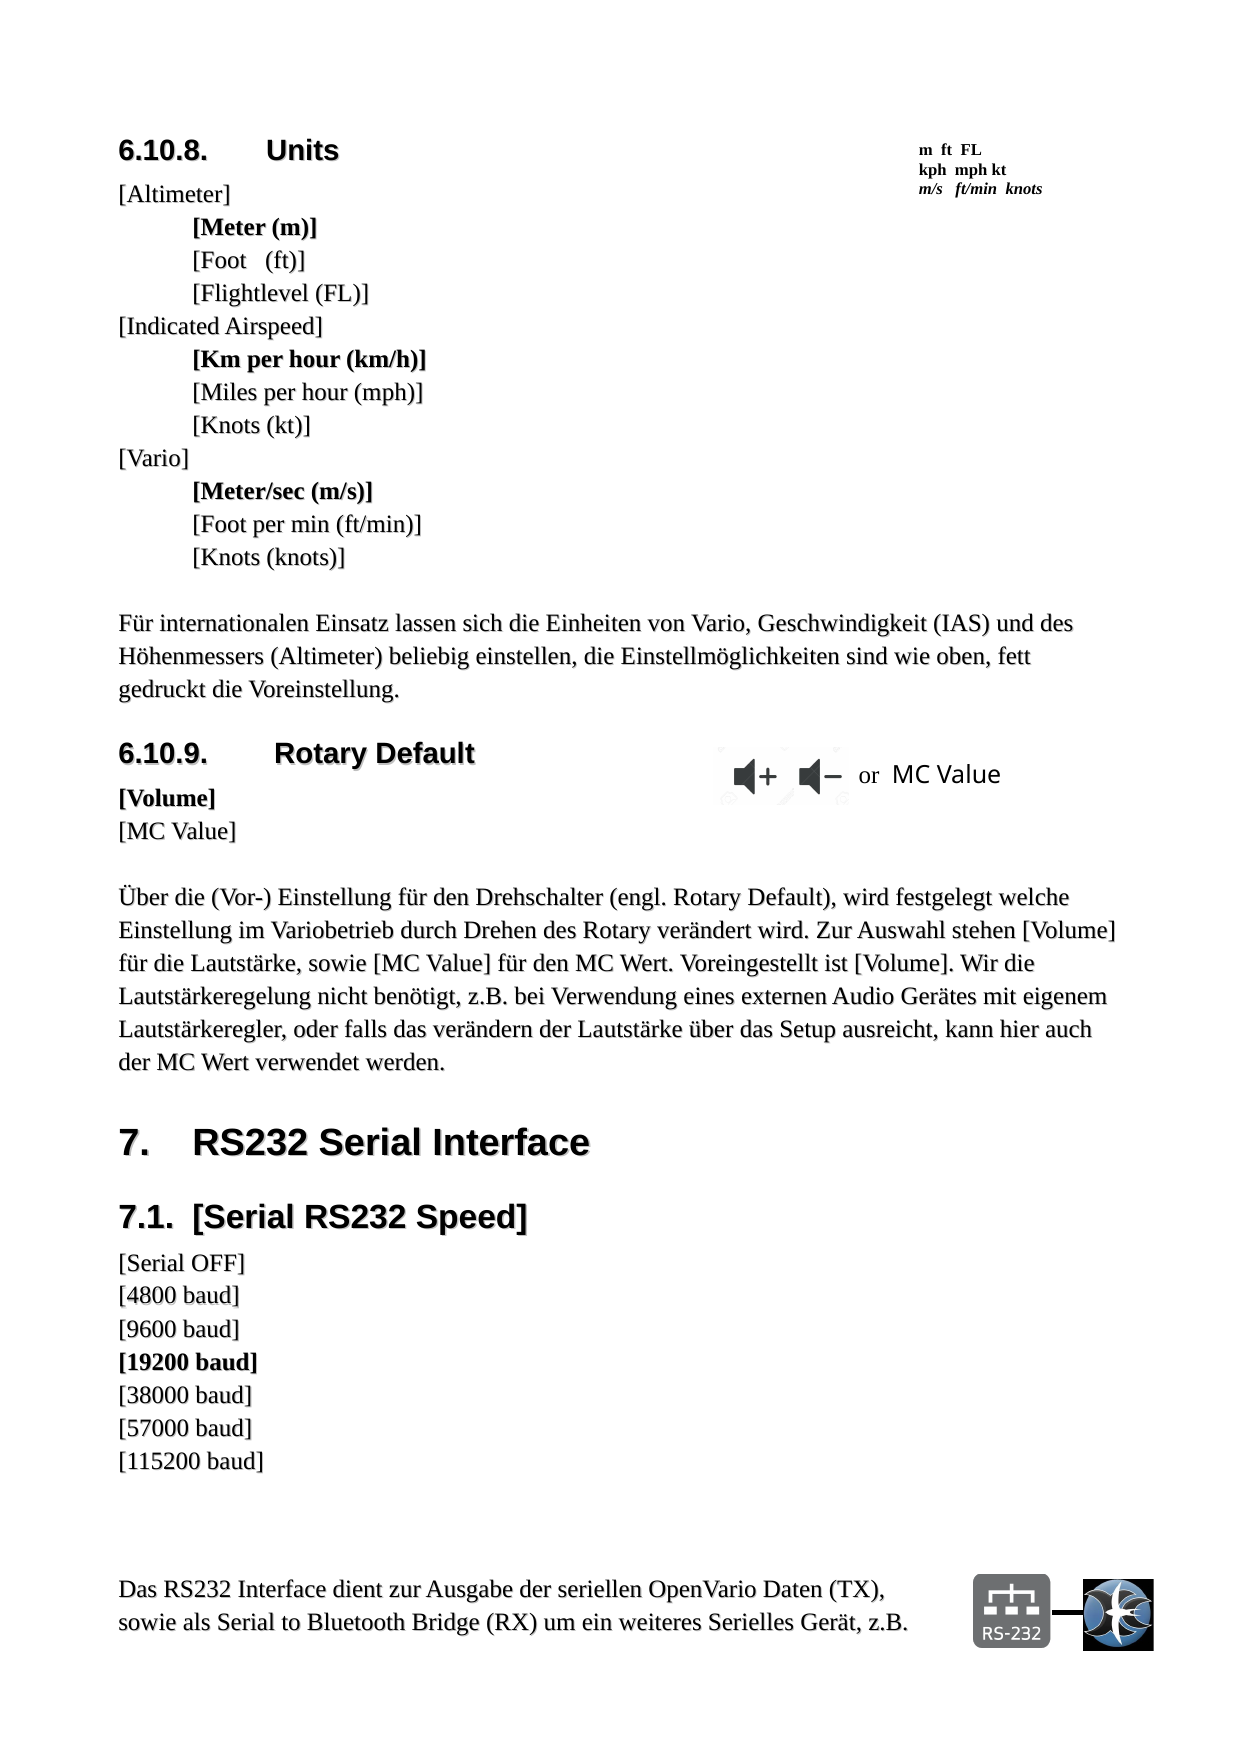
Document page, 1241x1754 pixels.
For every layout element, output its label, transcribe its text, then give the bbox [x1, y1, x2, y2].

text [Km per hour (km/h)] [118, 344, 1122, 373]
text [57000 baud] [118, 1413, 1122, 1441]
text [Meter (m)] [118, 212, 1122, 241]
subtitle RS232 Serial Interface [118, 1119, 1122, 1163]
text [9600 baud] [118, 1314, 1122, 1342]
text [Knots (knots)] [118, 542, 1122, 571]
text [4800 baud] [118, 1281, 1122, 1309]
picture [970, 1574, 1053, 1648]
picture [1083, 1579, 1154, 1651]
text Für internationalen Einsatz lassen sich die Einheiten von Vario, Geschwindigkeit (IAS) und des Höhenmessers (Altimeter) beliebig einstellen, die Einstellmöglichkeiten sind wie oben, fett gedruckt die Voreinstellung. [118, 608, 1122, 703]
text [Vario] [118, 443, 1122, 472]
text [Volume] [118, 783, 1122, 811]
picture [712, 747, 849, 805]
text Das RS232 Interface dient zur Ausgabe der seriellen OpenVario Daten (TX), sowie als Serial to Bluetooth Bridge (RX) um ein weiteres Serielles Gerät, z.B. [118, 1574, 970, 1636]
text [38000 baud] [118, 1380, 1122, 1408]
text [MC Value] [118, 816, 1122, 844]
subtitle Units [118, 133, 1122, 166]
text [Meter/sec (m/s)] [118, 476, 1122, 505]
text [115200 baud] [118, 1446, 1122, 1474]
text [Serial OFF] [118, 1248, 1122, 1276]
subtitle Rotary Default [118, 736, 1122, 770]
text [Miles per hour (mph)] [118, 377, 1122, 406]
text [Foot (ft)] [118, 245, 1122, 274]
text [Flightlevel (FL)] [118, 278, 1122, 307]
text [Indicated Airspeed] [118, 311, 1122, 340]
subtitle [Serial RS232 Speed] [118, 1196, 1122, 1235]
text [Knots (kt)] [118, 410, 1122, 439]
text [Foot per min (ft/min)] [118, 509, 1122, 538]
text [Altimeter] [118, 179, 1122, 208]
text Über die (Vor-) Einstellung für den Drehschalter (engl. Rotary Default), wird festgelegt welche Einstellung im Variobetrieb durch Drehen des Rotary verändert wird. Zur Auswahl stehen [Volume] für die Lautstärke, sowie [MC Value] für den MC Wert. Voreingestellt ist [Volume]. Wir die Lautstärkeregelung nicht benötigt, z.B. bei Verwendung eines externen Audio Gerätes mit eigenem Lautstärkeregler, oder falls das verändern der Lautstärke über das Setup ausreicht, kann hier auch der MC Wert verwendet werden. [118, 882, 1122, 1076]
text [19200 baud] [118, 1347, 1122, 1375]
